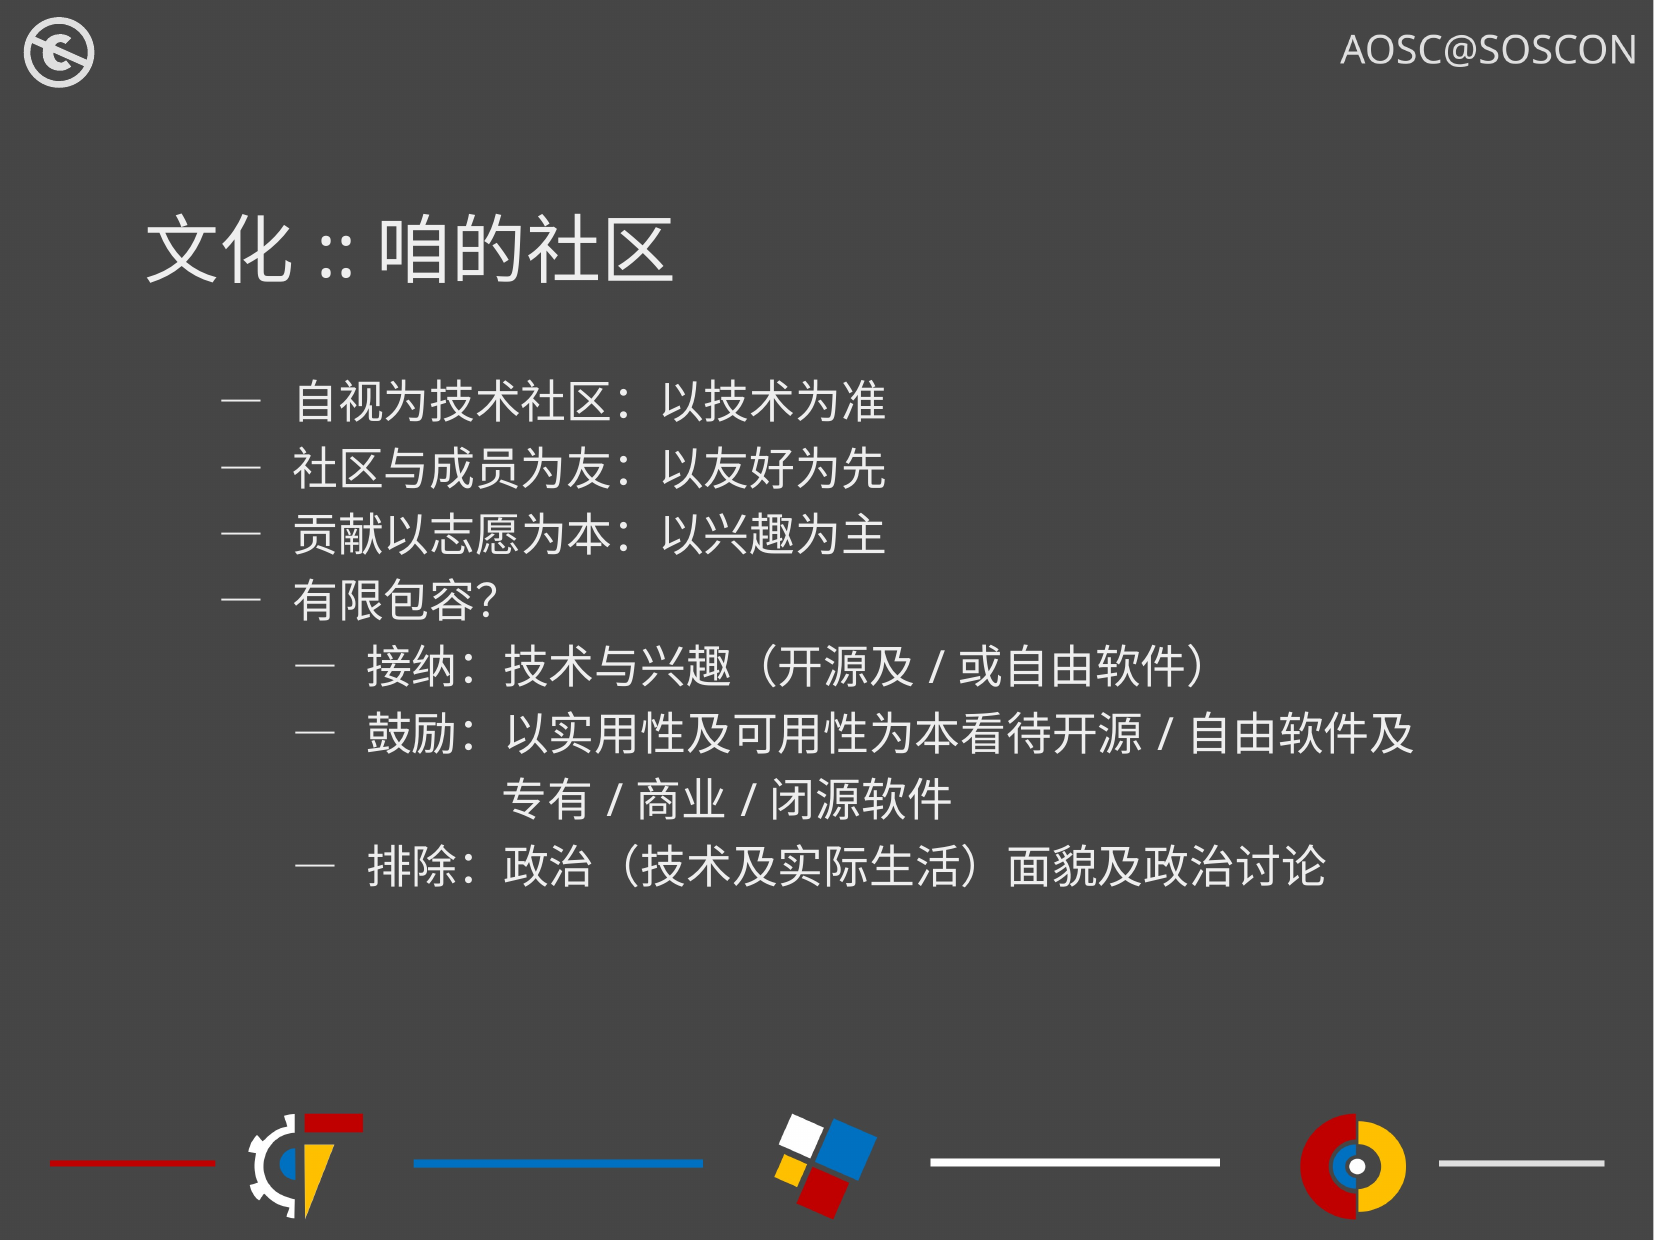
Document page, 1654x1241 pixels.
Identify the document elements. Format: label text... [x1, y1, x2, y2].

text_box 文化::咱的社区 — 自视为技术社区：以技术为准 — 社区与成员为友：以友好为先 — 贡献以志愿为本：以兴趣为主 — 有限包容？ — 接纳：技术与兴趣（开源及/或自由软件） — 鼓励：以实用性及可用性为本看待开源/自由软件及 专有/商业/闭源软件 — 排除：政治（技术及实际生活）面貌及政治讨论 [129, 183, 1536, 1028]
picture [0, 0, 1654, 1240]
